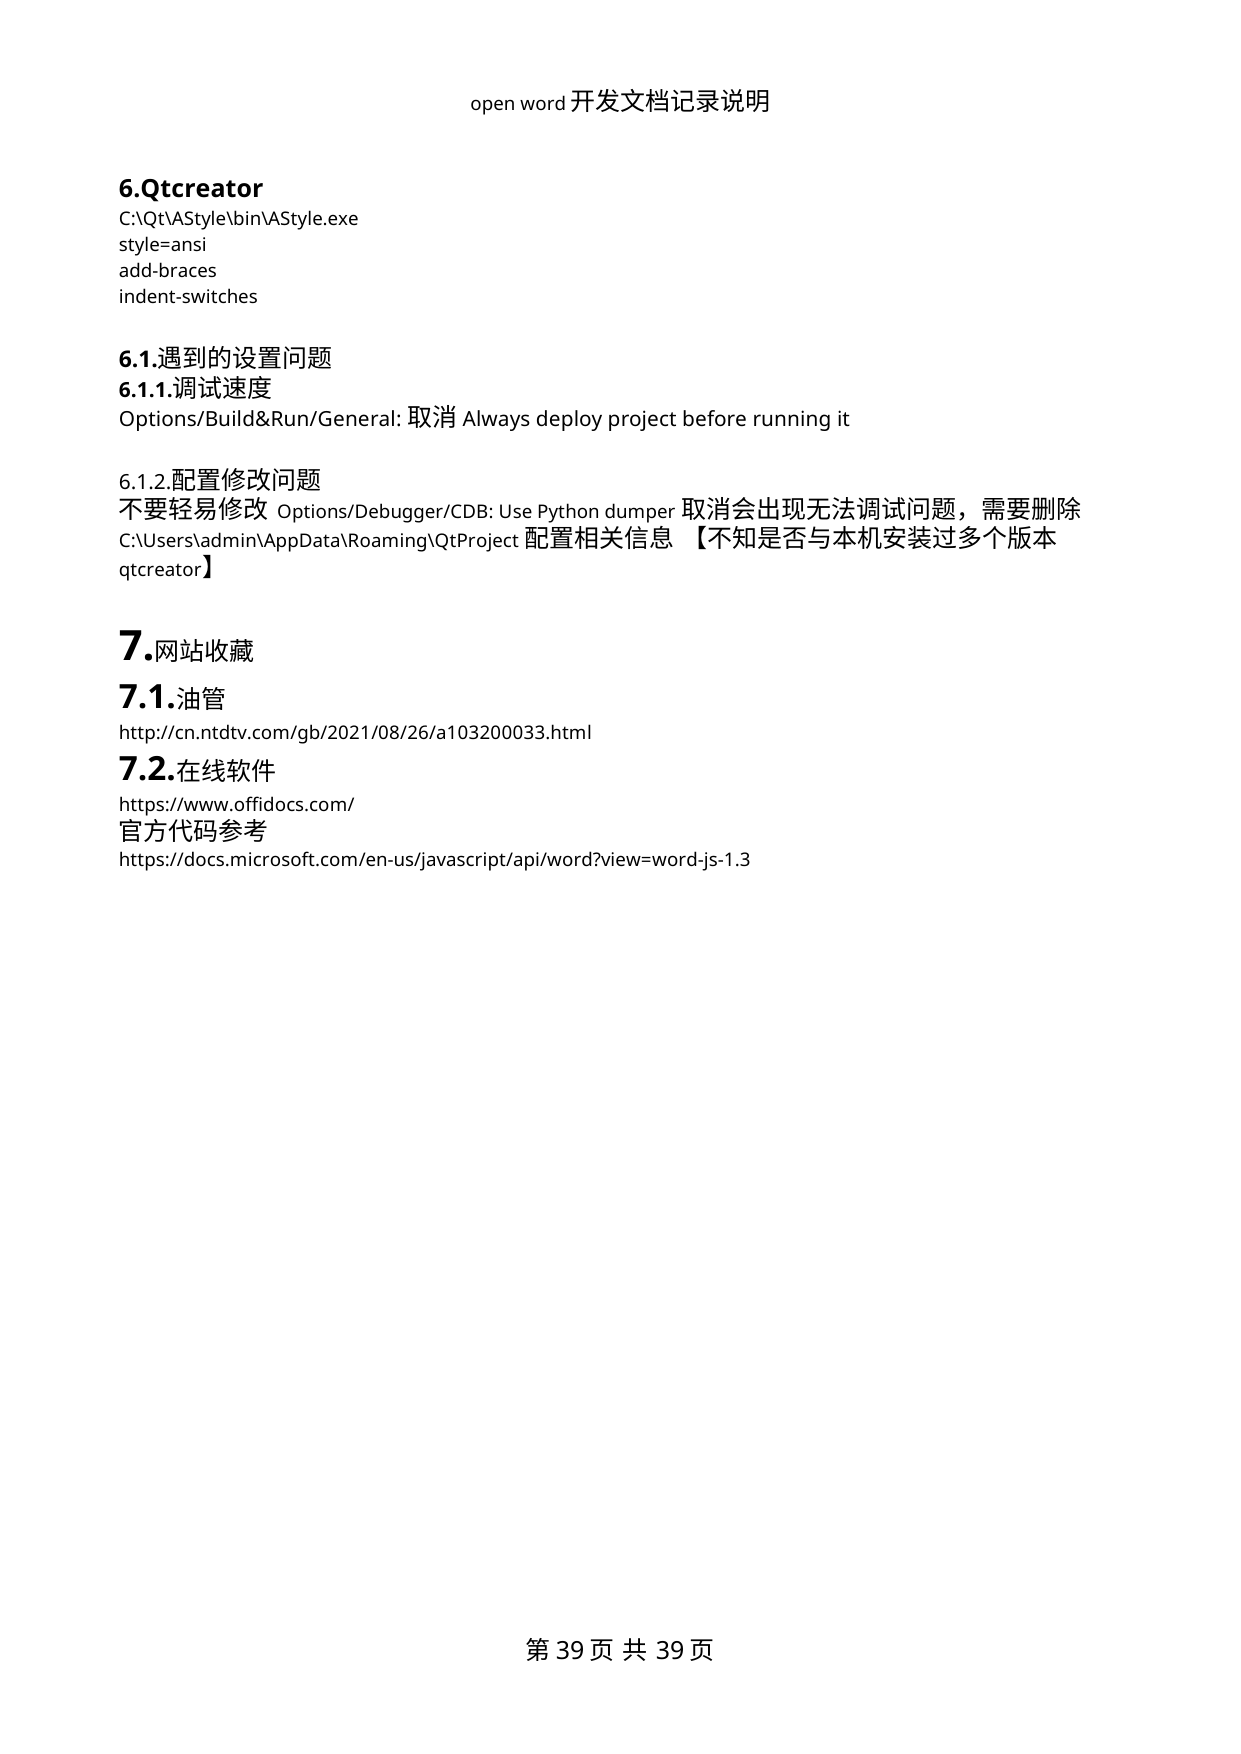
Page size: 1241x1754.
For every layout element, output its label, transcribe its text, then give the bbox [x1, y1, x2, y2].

subtitle 遇到的设置问题 [119, 343, 1121, 374]
text style=ansi [119, 231, 1121, 257]
text indent-switches [119, 283, 1121, 309]
text 不要轻易修改 Options/Debugger/CDB: Use Python dumper 取消会出现无法调试问题，需要删除 [119, 495, 1121, 524]
text http://cn.ntdtv.com/gb/2021/08/26/a103200033.html [119, 719, 1121, 745]
text 官方代码参考 [119, 817, 1121, 846]
subtitle 配置修改问题 [119, 466, 1121, 495]
subtitle 油管 [119, 673, 1121, 719]
text C:\Qt\AStyle\bin\AStyle.exe [119, 205, 1121, 231]
subtitle 调试速度 [119, 374, 1121, 403]
text https://docs.microsoft.com/en-us/javascript/api/word?view=word-js-1.3 [119, 846, 1121, 872]
subtitle 网站收藏 [119, 616, 1121, 673]
text https://www.offidocs.com/ [119, 791, 1121, 817]
text C:\Users\admin\AppData\Roaming\QtProject 配置相关信息 【不知是否与本机安装过多个版本qtcreator】 [119, 524, 1121, 582]
subtitle Qtcreator [119, 171, 1121, 205]
subtitle 在线软件 [119, 745, 1121, 791]
text Options/Build&Run/General: 取消Always deploy project before running it [119, 403, 1121, 432]
text add-braces [119, 257, 1121, 283]
